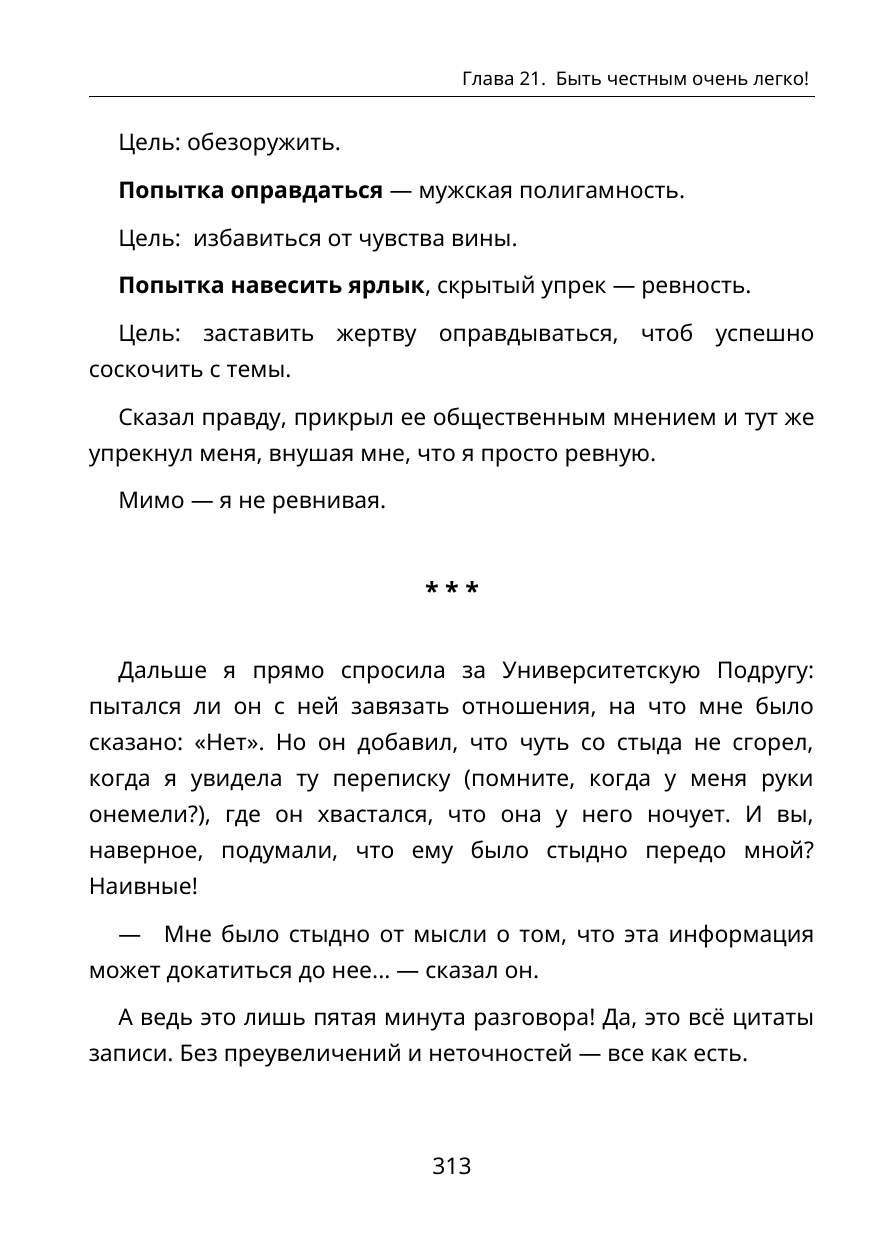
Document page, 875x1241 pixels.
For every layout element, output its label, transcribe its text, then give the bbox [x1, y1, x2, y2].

text А ведь это лишь пятая минута разговора! Да, это всё цитаты записи. Без преувеличений и неточностей — все как есть. [88, 1001, 815, 1068]
text Попытка оправдаться — мужская полигамность. [88, 174, 815, 205]
text Цель: обезоружить. [88, 126, 815, 157]
text Сказал правду, прикрыл ее общественным мнением и тут же упрекнул меня, внушая мне, что я просто ревную. [88, 401, 815, 468]
text Цель: заставить жертву оправдываться, чтоб успешно соскочить с темы. [88, 317, 815, 384]
text Мимо — я не ревнивая. [88, 484, 815, 515]
subtitle * * * [88, 573, 815, 608]
text Дальше я прямо спросила за Университетскую Подругу: пытался ли он с ней завязать отношения, на что мне было сказано: «Нет». Но он добавил, что чуть со стыда не сгорел, когда я увидела ту переписку (помните, когда у меня руки онемели?), где он хвастался, что она у него ночует. И вы, наверное, подумали, что ему было стыдно передо мной? Наивные! [88, 654, 815, 901]
list Мне было стыдно от мысли о том, что эта информация может докатиться до нее... — сказал он. [88, 918, 815, 985]
text Попытка навесить ярлык, скрытый упрек — ревность. [88, 269, 815, 300]
text Цель: избавиться от чувства вины. [88, 221, 815, 253]
